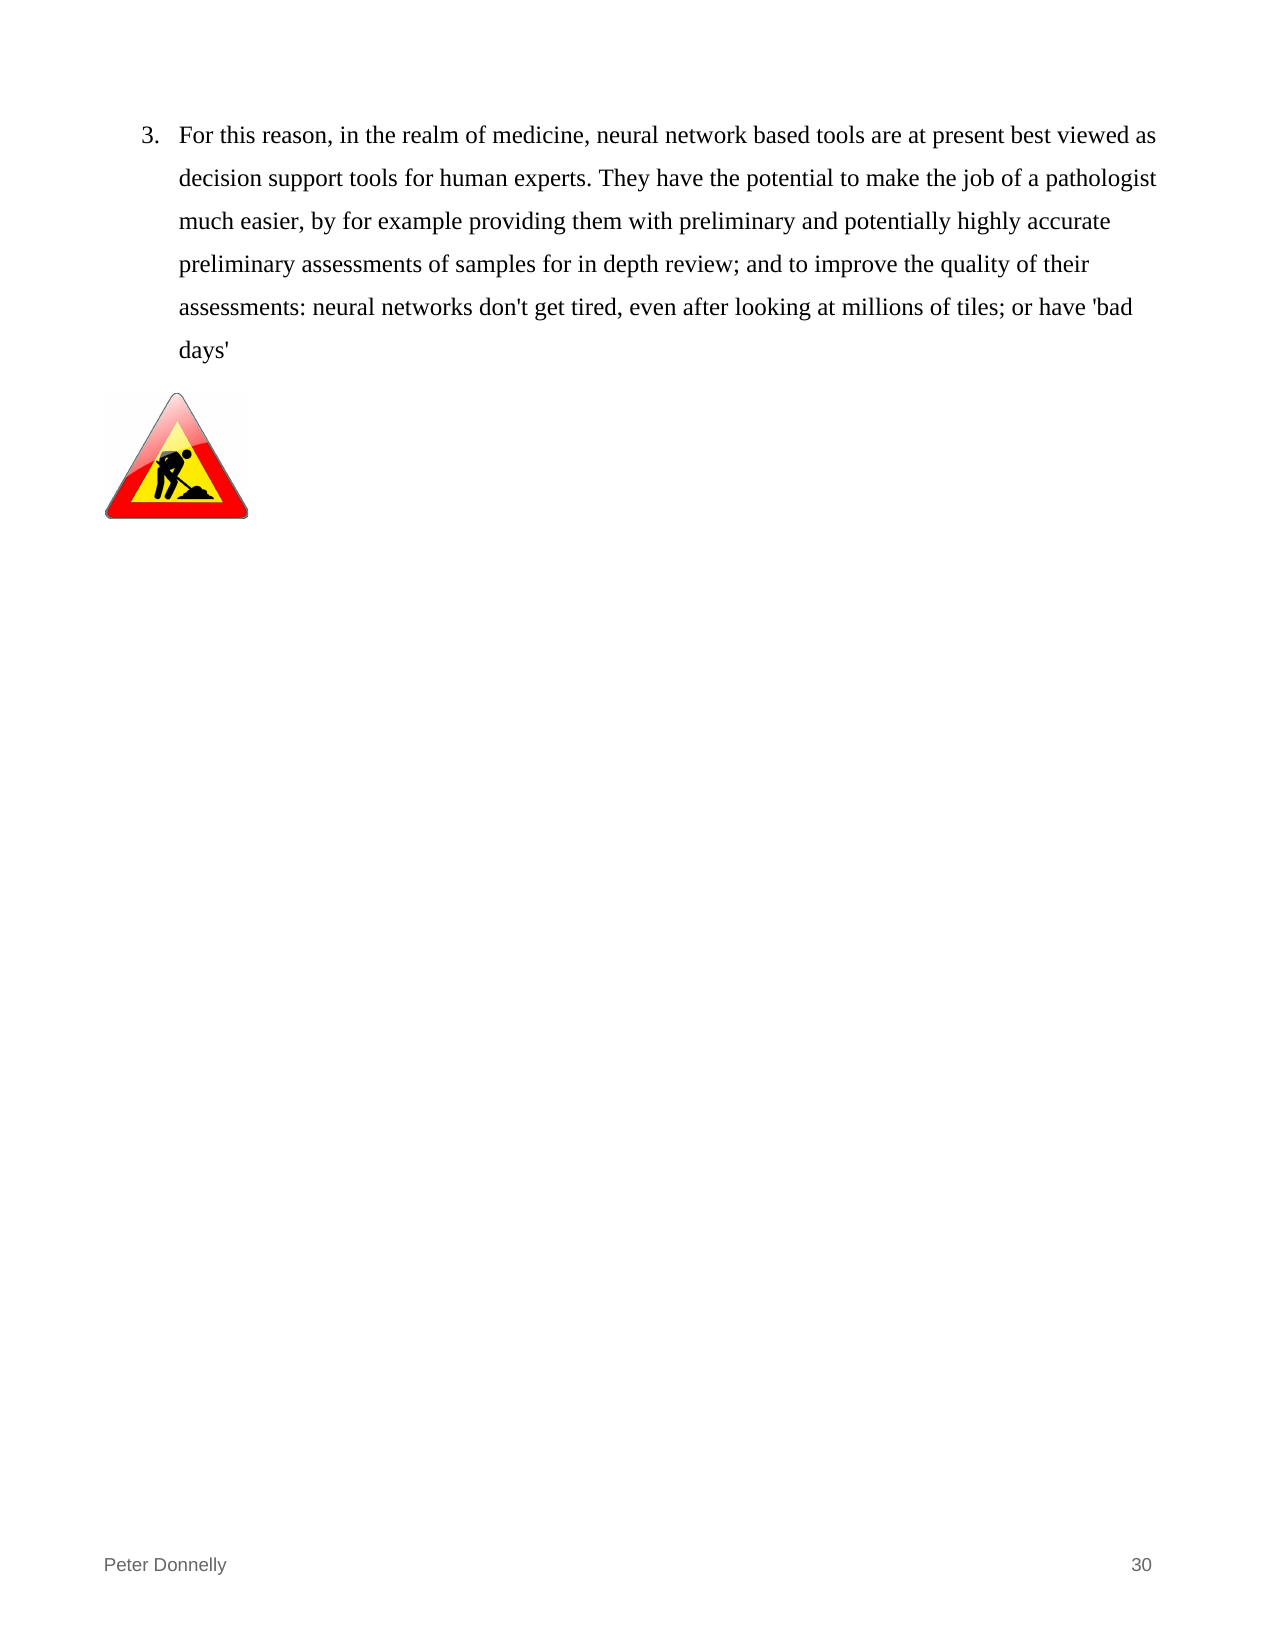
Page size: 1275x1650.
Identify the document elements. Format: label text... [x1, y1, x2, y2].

list For this reason, in the realm of medicine, neural network based tools are at present best viewed as decision support tools for human experts. They have the potential to make the job of a pathologist much easier, by for example providing them with preliminary and potentially highly accurate preliminary assessments of samples for in depth review; and to improve the quality of their assessments: neural networks don't get tired, even after looking at millions of tiles; or have 'bad days' [141, 120, 1181, 364]
picture [105, 393, 249, 519]
